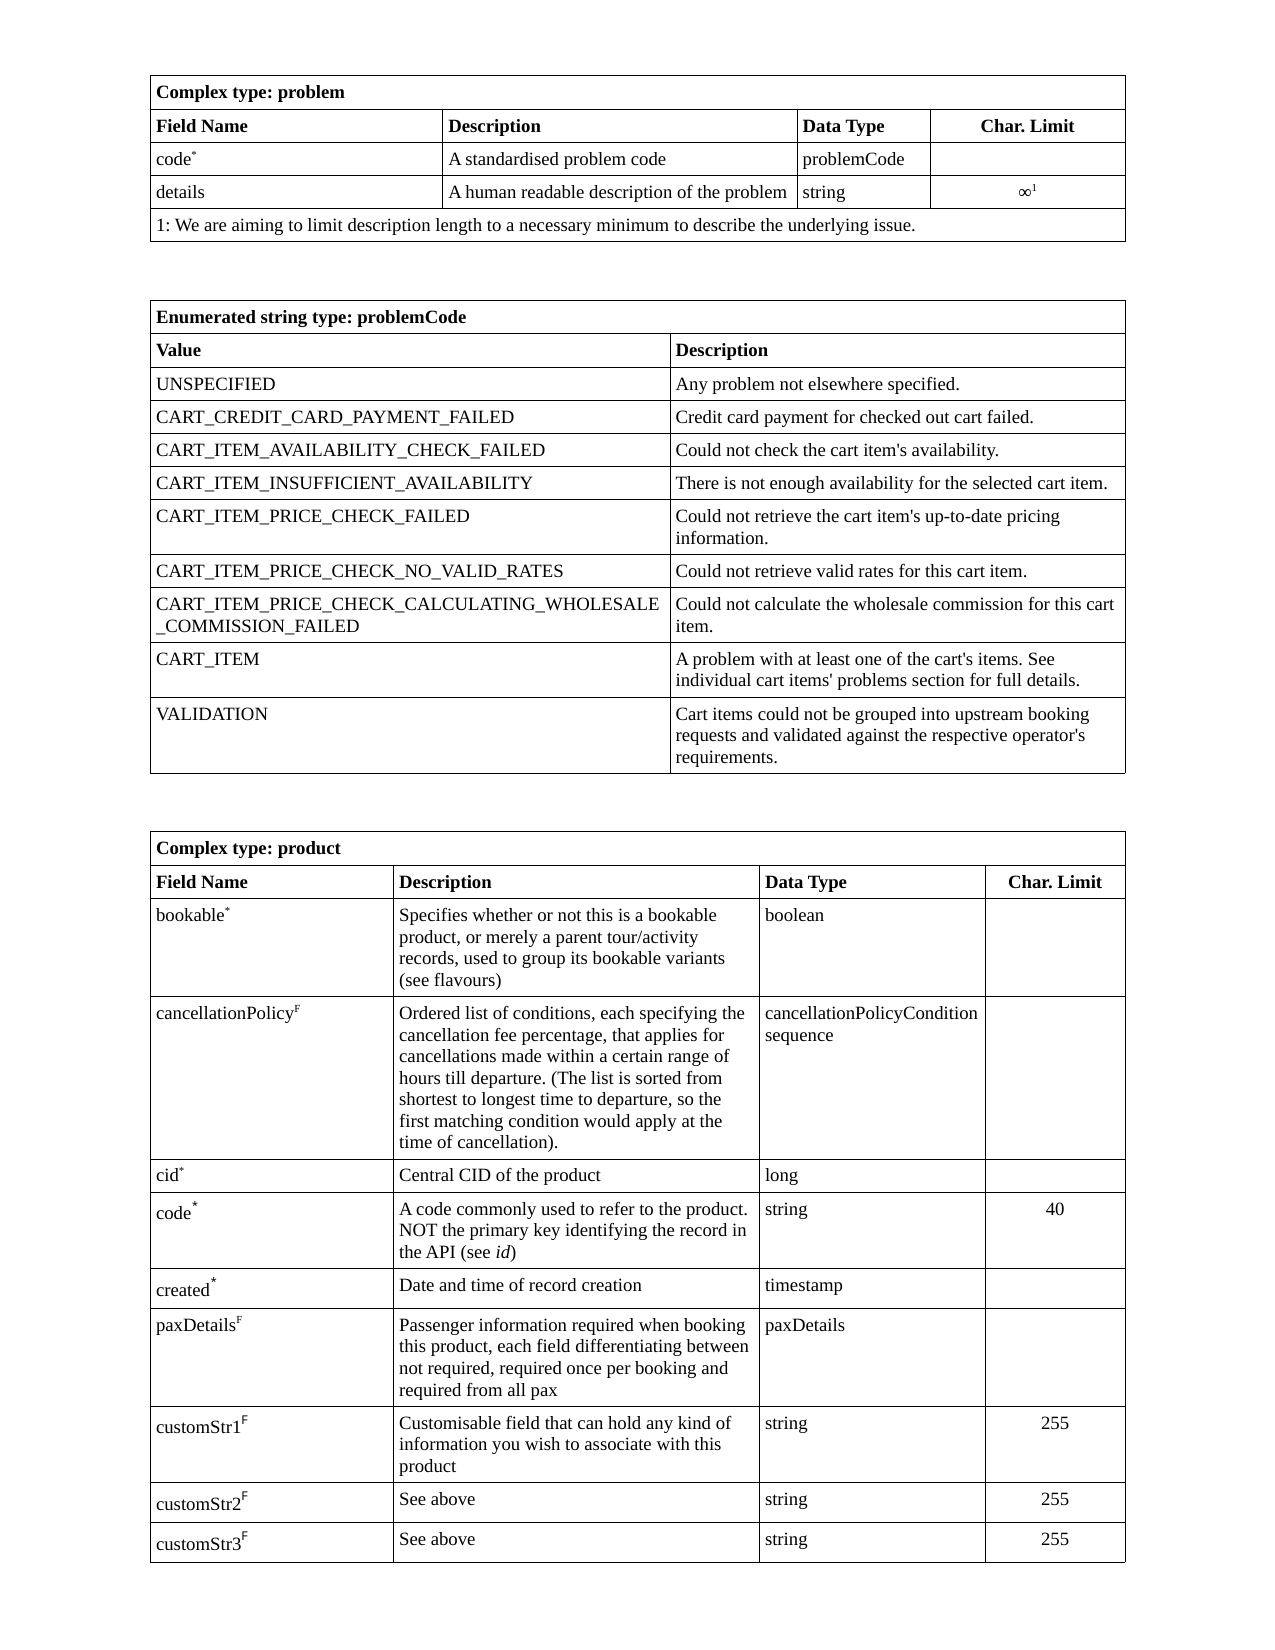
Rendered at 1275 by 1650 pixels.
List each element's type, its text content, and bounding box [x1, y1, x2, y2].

table_cell Data Type [760, 866, 985, 898]
table_cell CART_CREDIT_CARD_PAYMENT_FAILED [151, 401, 670, 433]
table_cell cancellationPolicyCondition sequence [760, 997, 985, 1158]
table_cell 255 [986, 1483, 1125, 1522]
table_header Complex type: product [151, 832, 1125, 865]
table_cell Customisable field that can hold any kind of information you wish to associate with this product [394, 1407, 759, 1482]
table_cell customStr2F [151, 1483, 393, 1522]
table_cell Value [151, 334, 670, 367]
table_cell Cart items could not be grouped into upstream booking requests and validated against the respective operator's requirements. [671, 698, 1125, 773]
table_cell bookable* [151, 899, 393, 996]
table_cell Could not retrieve valid rates for this cart item. [671, 555, 1125, 587]
table_cell ∞1 [931, 176, 1125, 208]
table_cell Could not check the cart item's availability. [671, 434, 1125, 466]
table_cell There is not enough availability for the selected cart item. [671, 467, 1125, 499]
table_cell [986, 899, 1125, 996]
table_cell string [760, 1523, 985, 1562]
table_cell See above [394, 1483, 759, 1522]
table_cell Date and time of record creation [394, 1269, 759, 1308]
table_cell problemCode [798, 143, 930, 175]
table_cell paxDetailsF [151, 1309, 393, 1406]
table_cell string [760, 1483, 985, 1522]
table_cell [986, 1269, 1125, 1308]
table_cell Char. Limit [931, 110, 1125, 142]
table_cell UNSPECIFIED [151, 368, 670, 400]
table_cell 40 [986, 1193, 1125, 1268]
table_cell CART_ITEM_PRICE_CHECK_CALCULATING_WHOLESALE_COMMISSION_FAILED [151, 588, 670, 642]
table_cell Could not retrieve the cart item's up-to-date pricing information. [671, 500, 1125, 554]
table_cell boolean [760, 899, 985, 996]
table_cell 255 [986, 1523, 1125, 1562]
table_cell [931, 143, 1125, 175]
table_cell A standardised problem code [443, 143, 797, 175]
table_cell Data Type [798, 110, 930, 142]
table_cell Description [443, 110, 797, 142]
table_cell [986, 1309, 1125, 1406]
table_cell Ordered list of conditions, each specifying the cancellation fee percentage, that applies for cancellations made within a certain range of hours till departure. (The list is sorted from shortest to longest time to departure, so the first matching condition would apply at the time of cancellation). [394, 997, 759, 1158]
table_cell CART_ITEM_INSUFFICIENT_AVAILABILITY [151, 467, 670, 499]
table_cell timestamp [760, 1269, 985, 1308]
table_cell Description [671, 334, 1125, 367]
table_cell Char. Limit [986, 866, 1125, 898]
table_cell customStr1F [151, 1407, 393, 1482]
table_cell See above [394, 1523, 759, 1562]
table_cell paxDetails [760, 1309, 985, 1406]
table_header Complex type: problem [151, 76, 1125, 108]
table_cell long [760, 1160, 985, 1192]
table_cell VALIDATION [151, 698, 670, 773]
table_cell A code commonly used to refer to the product. NOT the primary key identifying the record in the API (see id) [394, 1193, 759, 1268]
table_cell A human readable description of the problem [443, 176, 797, 208]
table_cell string [760, 1193, 985, 1268]
table_cell [986, 997, 1125, 1158]
table_cell Description [394, 866, 759, 898]
table_cell Central CID of the product [394, 1160, 759, 1192]
table_cell [986, 1160, 1125, 1192]
table_cell code* [151, 143, 442, 175]
table_cell cid* [151, 1160, 393, 1192]
table_cell 255 [986, 1407, 1125, 1482]
table_cell details [151, 176, 442, 208]
table_cell Any problem not elsewhere specified. [671, 368, 1125, 400]
table_cell cancellationPolicyF [151, 997, 393, 1158]
table_cell A problem with at least one of the cart's items. See individual cart items' problems section for full details. [671, 643, 1125, 697]
table_cell string [760, 1407, 985, 1482]
table_cell Field Name [151, 110, 442, 142]
table_cell CART_ITEM_AVAILABILITY_CHECK_FAILED [151, 434, 670, 466]
table_cell created* [151, 1269, 393, 1308]
table_cell code* [151, 1193, 393, 1268]
table_cell CART_ITEM [151, 643, 670, 697]
table_cell Field Name [151, 866, 393, 898]
table_cell Passenger information required when booking this product, each field differentiating between not required, required once per booking and required from all pax [394, 1309, 759, 1406]
table_cell customStr3F [151, 1523, 393, 1562]
table_header Enumerated string type: problemCode [151, 301, 1125, 333]
table_cell CART_ITEM_PRICE_CHECK_NO_VALID_RATES [151, 555, 670, 587]
table_cell CART_ITEM_PRICE_CHECK_FAILED [151, 500, 670, 554]
table_cell string [798, 176, 930, 208]
table_cell 1: We are aiming to limit description length to a necessary minimum to describe the underlying issue. [151, 209, 1125, 241]
table_cell Credit card payment for checked out cart failed. [671, 401, 1125, 433]
table_cell Could not calculate the wholesale commission for this cart item. [671, 588, 1125, 642]
table_cell Specifies whether or not this is a bookable product, or merely a parent tour/activity records, used to group its bookable variants (see flavours) [394, 899, 759, 996]
